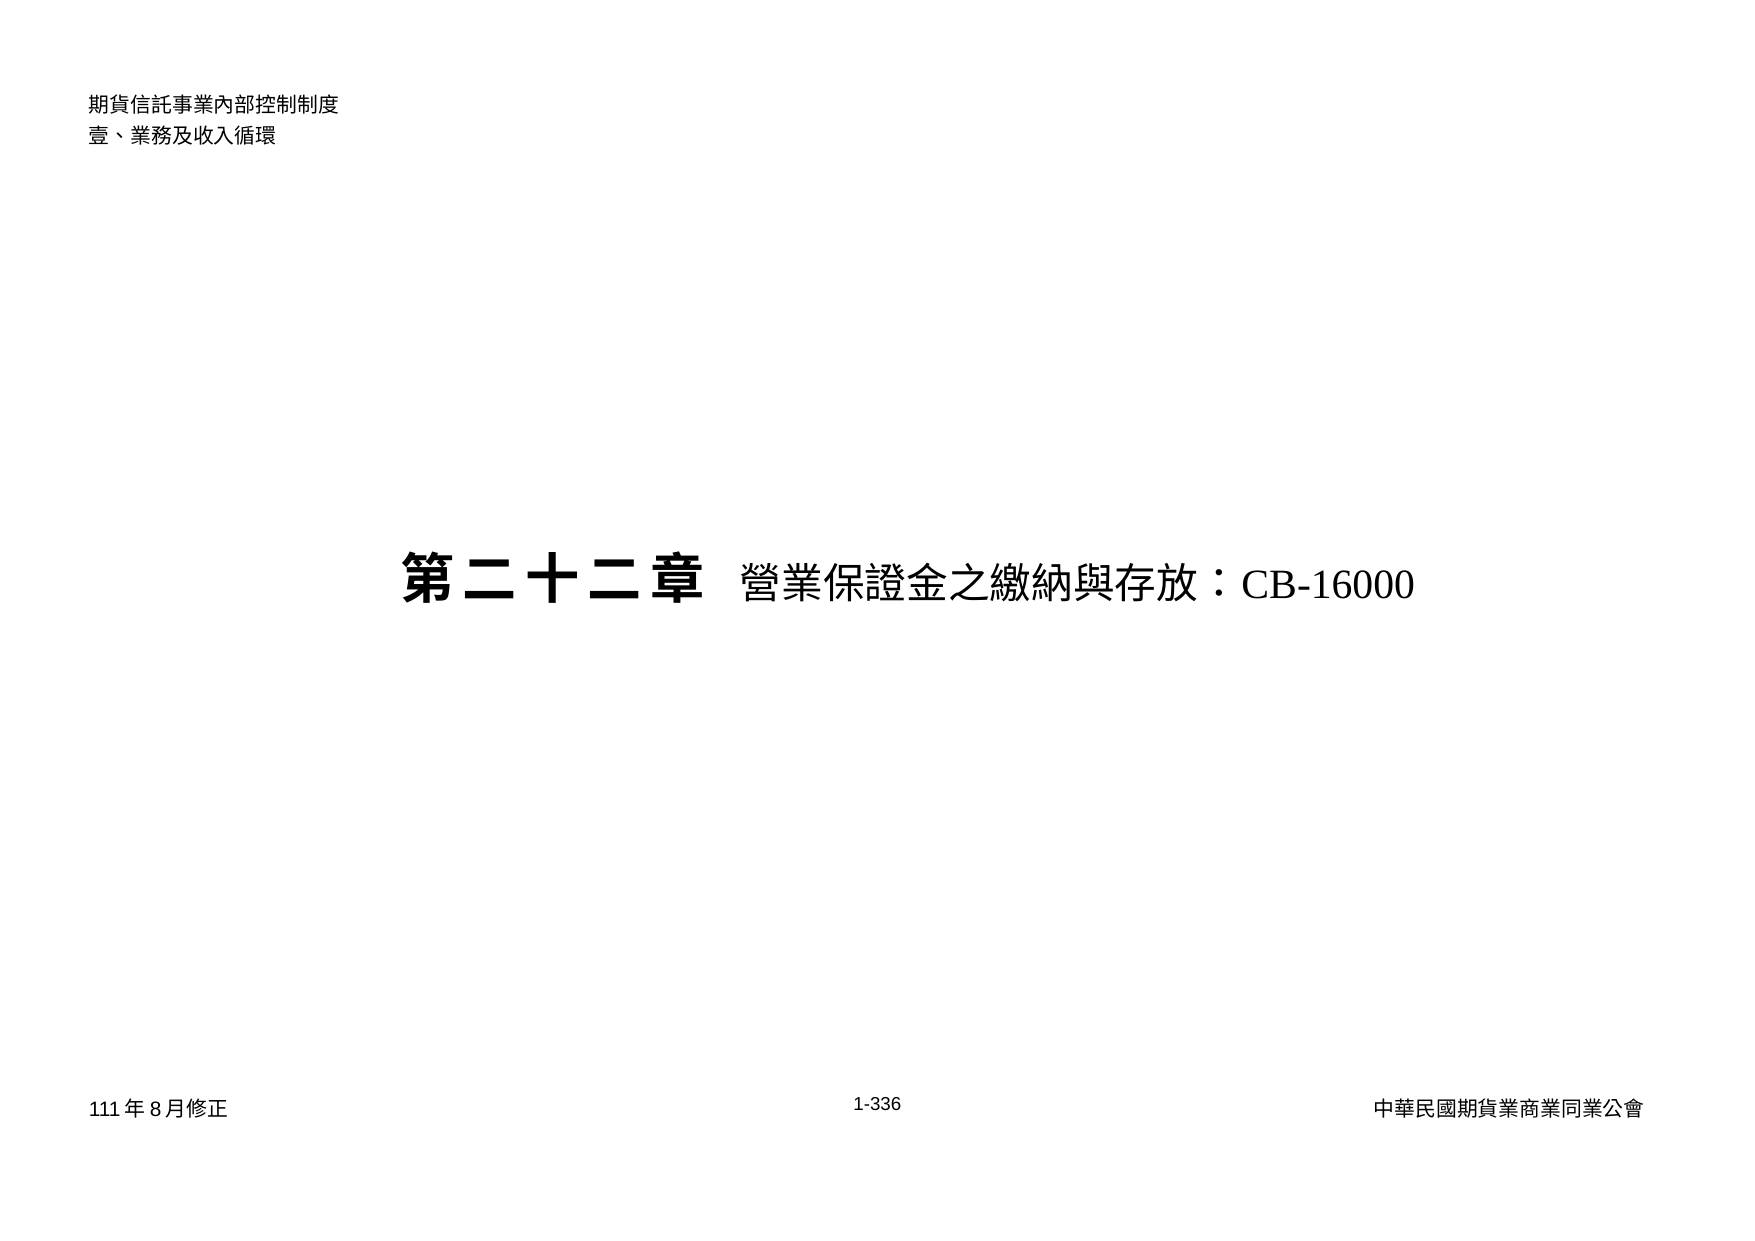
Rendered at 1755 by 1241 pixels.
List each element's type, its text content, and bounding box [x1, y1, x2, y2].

subtitle 營業保證金之繳納與存放：CB-16000 [166, 502, 1638, 627]
